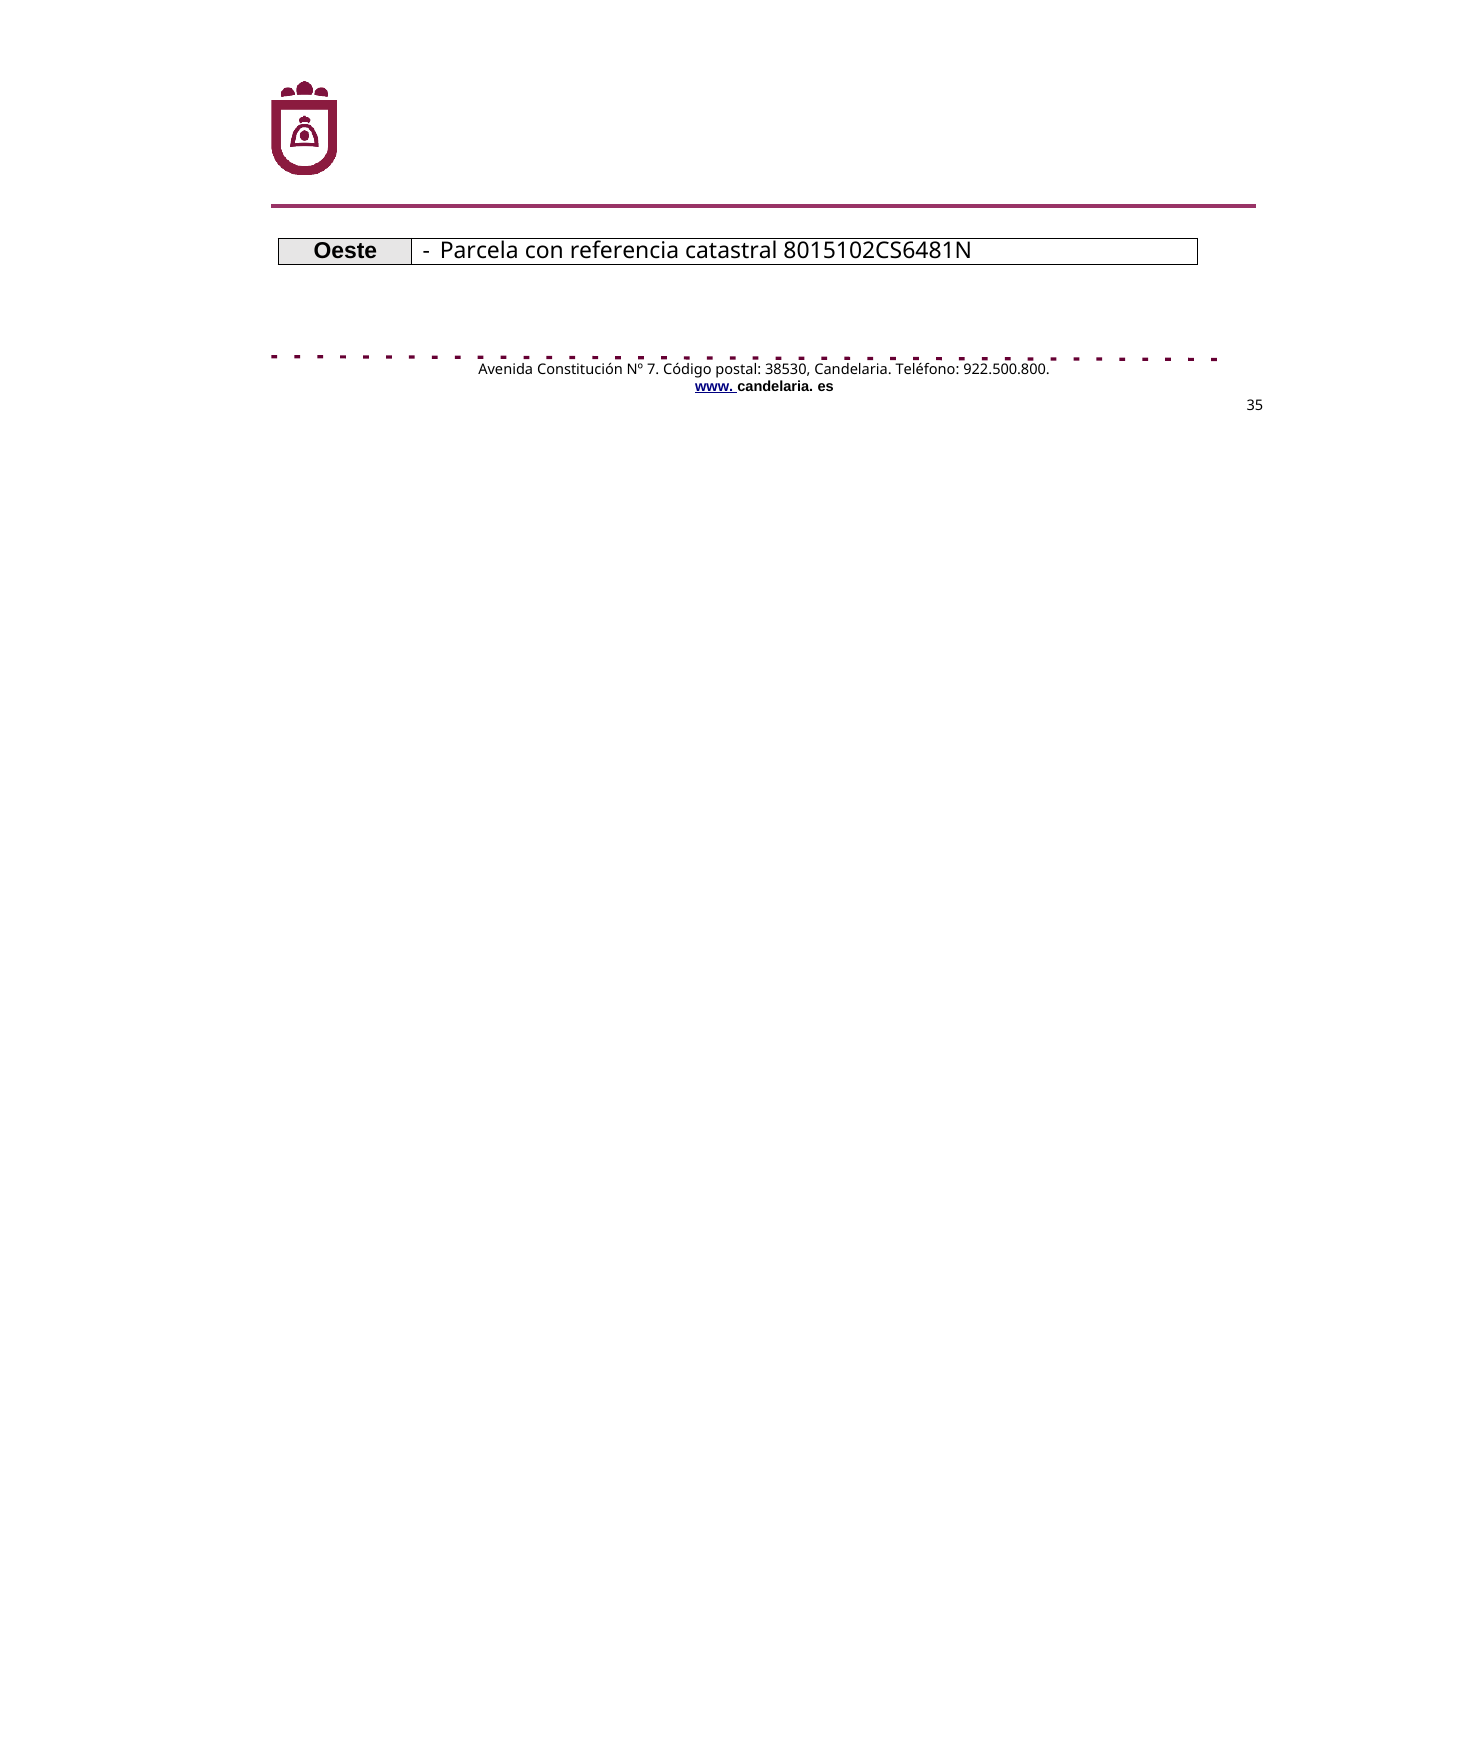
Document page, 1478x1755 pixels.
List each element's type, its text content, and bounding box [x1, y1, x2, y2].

table_cell - Parcela con referencia catastral 8015102CS6481N [412, 239, 1197, 264]
text 35 [37, 395, 1263, 415]
text Avenida Constitución Nº 7. Código postal: 38530, Candelaria. Teléfono: 922.500.800. [265, 359, 1263, 378]
text www. candelaria. es [265, 378, 1263, 394]
table_cell Oeste [279, 239, 411, 264]
